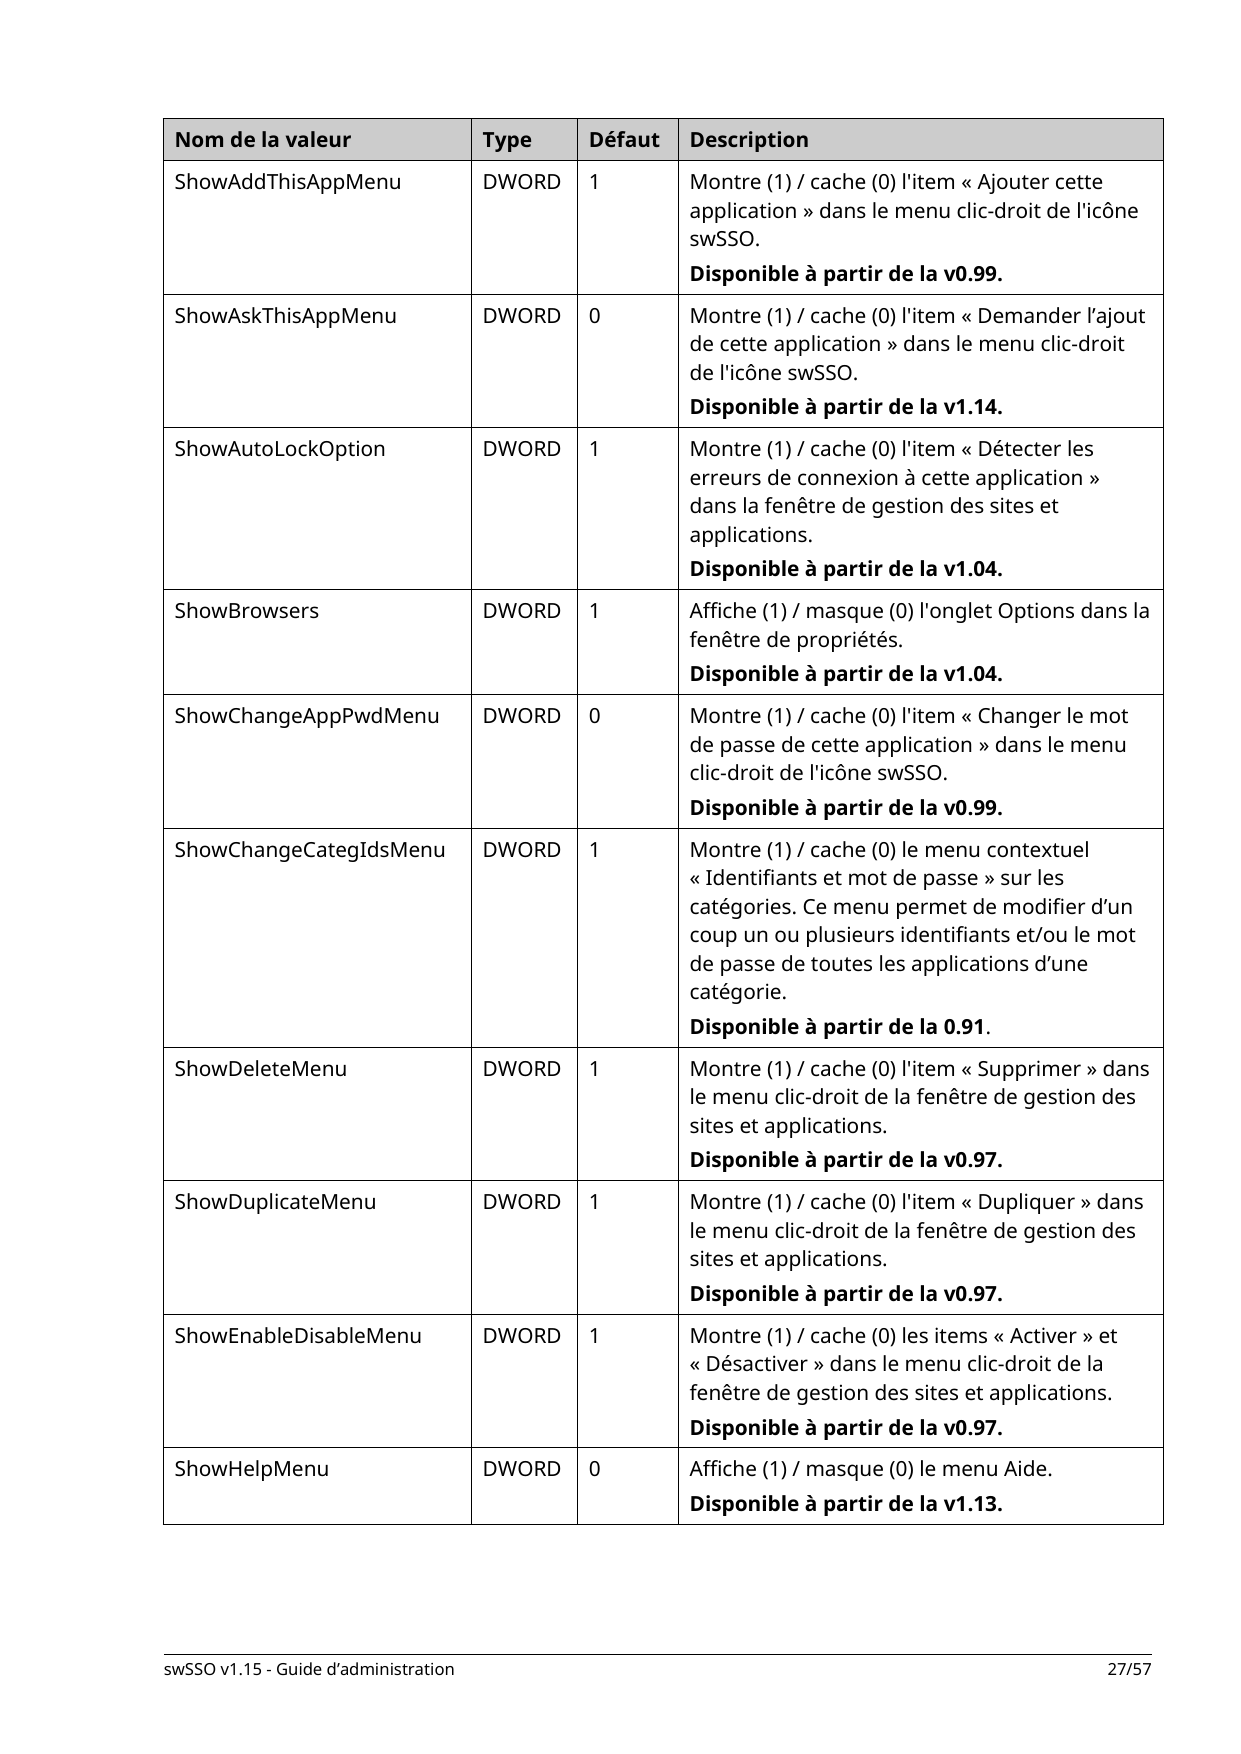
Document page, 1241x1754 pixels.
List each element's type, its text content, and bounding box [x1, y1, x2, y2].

table_cell 0 [578, 1448, 678, 1524]
table_cell Montre (1) / cache (0) l'item « Supprimer » dans le menu clic-droit de la fenêtre de gestion des sites et applications. Disponible à partir de la v0.97. [679, 1048, 1163, 1180]
table_cell ShowChangeAppPwdMenu [164, 695, 471, 828]
table_cell 1 [578, 161, 678, 294]
table_cell ShowEnableDisableMenu [164, 1315, 471, 1447]
table_cell DWORD [472, 161, 577, 294]
table_cell 0 [578, 295, 678, 427]
table_cell Montre (1) / cache (0) l'item « Détecter les erreurs de connexion à cette application » dans la fenêtre de gestion des sites et applications. Disponible à partir de la v1.04. [679, 428, 1163, 589]
table_cell DWORD [472, 1448, 577, 1524]
table_cell DWORD [472, 1315, 577, 1447]
table_cell 1 [578, 1315, 678, 1447]
table_cell 1 [578, 428, 678, 589]
table_cell Affiche (1) / masque (0) l'onglet Options dans la fenêtre de propriétés. Disponible à partir de la v1.04. [679, 590, 1163, 694]
table_cell Montre (1) / cache (0) l'item « Changer le mot de passe de cette application » dans le menu clic-droit de l'icône swSSO. Disponible à partir de la v0.99. [679, 695, 1163, 828]
table_cell 0 [578, 695, 678, 828]
table_cell Affiche (1) / masque (0) le menu Aide. Disponible à partir de la v1.13. [679, 1448, 1163, 1524]
table_cell ShowChangeCategIdsMenu [164, 829, 471, 1047]
table_header Description [679, 119, 1163, 160]
table_cell ShowAddThisAppMenu [164, 161, 471, 294]
table_cell DWORD [472, 1048, 577, 1180]
table_cell 1 [578, 829, 678, 1047]
table_cell 1 [578, 1048, 678, 1180]
table_cell ShowBrowsers [164, 590, 471, 694]
table_cell ShowHelpMenu [164, 1448, 471, 1524]
table_cell Montre (1) / cache (0) l'item « Demander l’ajout de cette application » dans le menu clic-droit de l'icône swSSO. Disponible à partir de la v1.14. [679, 295, 1163, 427]
table_cell DWORD [472, 829, 577, 1047]
table_cell ShowAskThisAppMenu [164, 295, 471, 427]
table_cell DWORD [472, 695, 577, 828]
table_cell Montre (1) / cache (0) les items « Activer » et « Désactiver » dans le menu clic-droit de la fenêtre de gestion des sites et applications. Disponible à partir de la v0.97. [679, 1315, 1163, 1447]
table_header Type [472, 119, 577, 160]
table_cell Montre (1) / cache (0) le menu contextuel « Identifiants et mot de passe » sur les catégories. Ce menu permet de modifier d’un coup un ou plusieurs identifiants et/ou le mot de passe de toutes les applications d’une catégorie. Disponible à partir de la 0.91. [679, 829, 1163, 1047]
table_cell DWORD [472, 428, 577, 589]
table_cell ShowAutoLockOption [164, 428, 471, 589]
table_cell ShowDuplicateMenu [164, 1181, 471, 1314]
table_cell 1 [578, 1181, 678, 1314]
table_cell DWORD [472, 1181, 577, 1314]
table_cell DWORD [472, 590, 577, 694]
table_cell ShowDeleteMenu [164, 1048, 471, 1180]
table_cell DWORD [472, 295, 577, 427]
table_cell 1 [578, 590, 678, 694]
table_cell Montre (1) / cache (0) l'item « Ajouter cette application » dans le menu clic-droit de l'icône swSSO. Disponible à partir de la v0.99. [679, 161, 1163, 294]
table_header Nom de la valeur [164, 119, 471, 160]
table_header Défaut [578, 119, 678, 160]
table_cell Montre (1) / cache (0) l'item « Dupliquer » dans le menu clic-droit de la fenêtre de gestion des sites et applications. Disponible à partir de la v0.97. [679, 1181, 1163, 1314]
